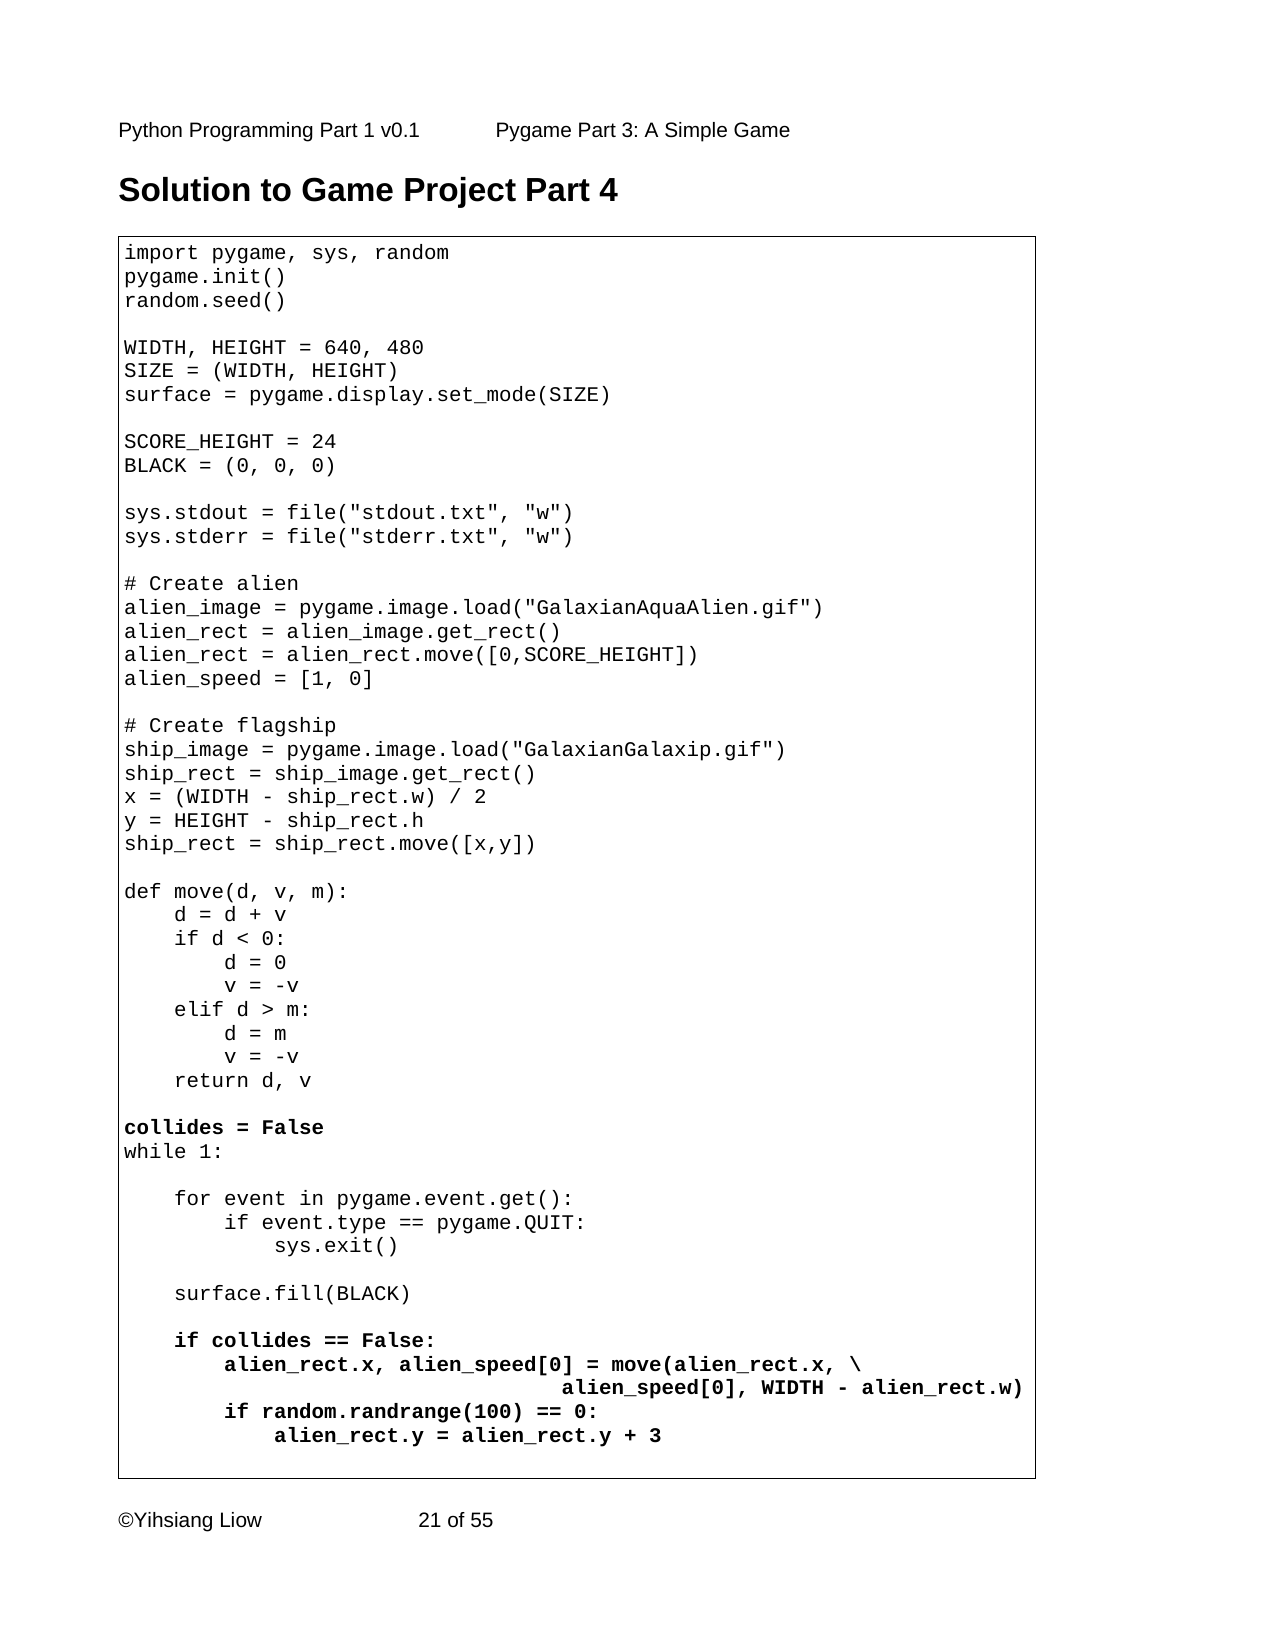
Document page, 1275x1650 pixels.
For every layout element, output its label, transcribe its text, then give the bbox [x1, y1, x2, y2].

text Solution to Game Project Part 4 [118, 171, 793, 208]
table_header import pygame, sys, random pygame.init() random.seed() WIDTH, HEIGHT = 640, 480 SIZE = (WIDTH, HEIGHT) surface = pygame.display.set_mode(SIZE) SCORE_HEIGHT = 24 BLACK = (0, 0, 0) sys.stdout = file("stdout.txt", "w") sys.stderr = file("stderr.txt", "w") # Create alien alien_image = pygame.image.load("GalaxianAquaAlien.gif") alien_rect = alien_image.get_rect() alien_rect = alien_rect.move([0,SCORE_HEIGHT]) alien_speed = [1, 0] # Create flagship ship_image = pygame.image.load("GalaxianGalaxip.gif") ship_rect = ship_image.get_rect() x = (WIDTH - ship_rect.w) / 2 y = HEIGHT - ship_rect.h ship_rect = ship_rect.move([x,y]) def move(d, v, m): d = d + v if d < 0: d = 0 v = -v elif d > m: d = m v = -v return d, v collides = False while 1: for event in pygame.event.get(): if event.type == pygame.QUIT: sys.exit() surface.fill(BLACK) if collides == False: alien_rect.x, alien_speed[0] = move(alien_rect.x, \ alien_speed[0], WIDTH - alien_rect.w) if random.randrange(100) == 0: alien_rect.y = alien_rect.y + 3 [119, 237, 1035, 1478]
